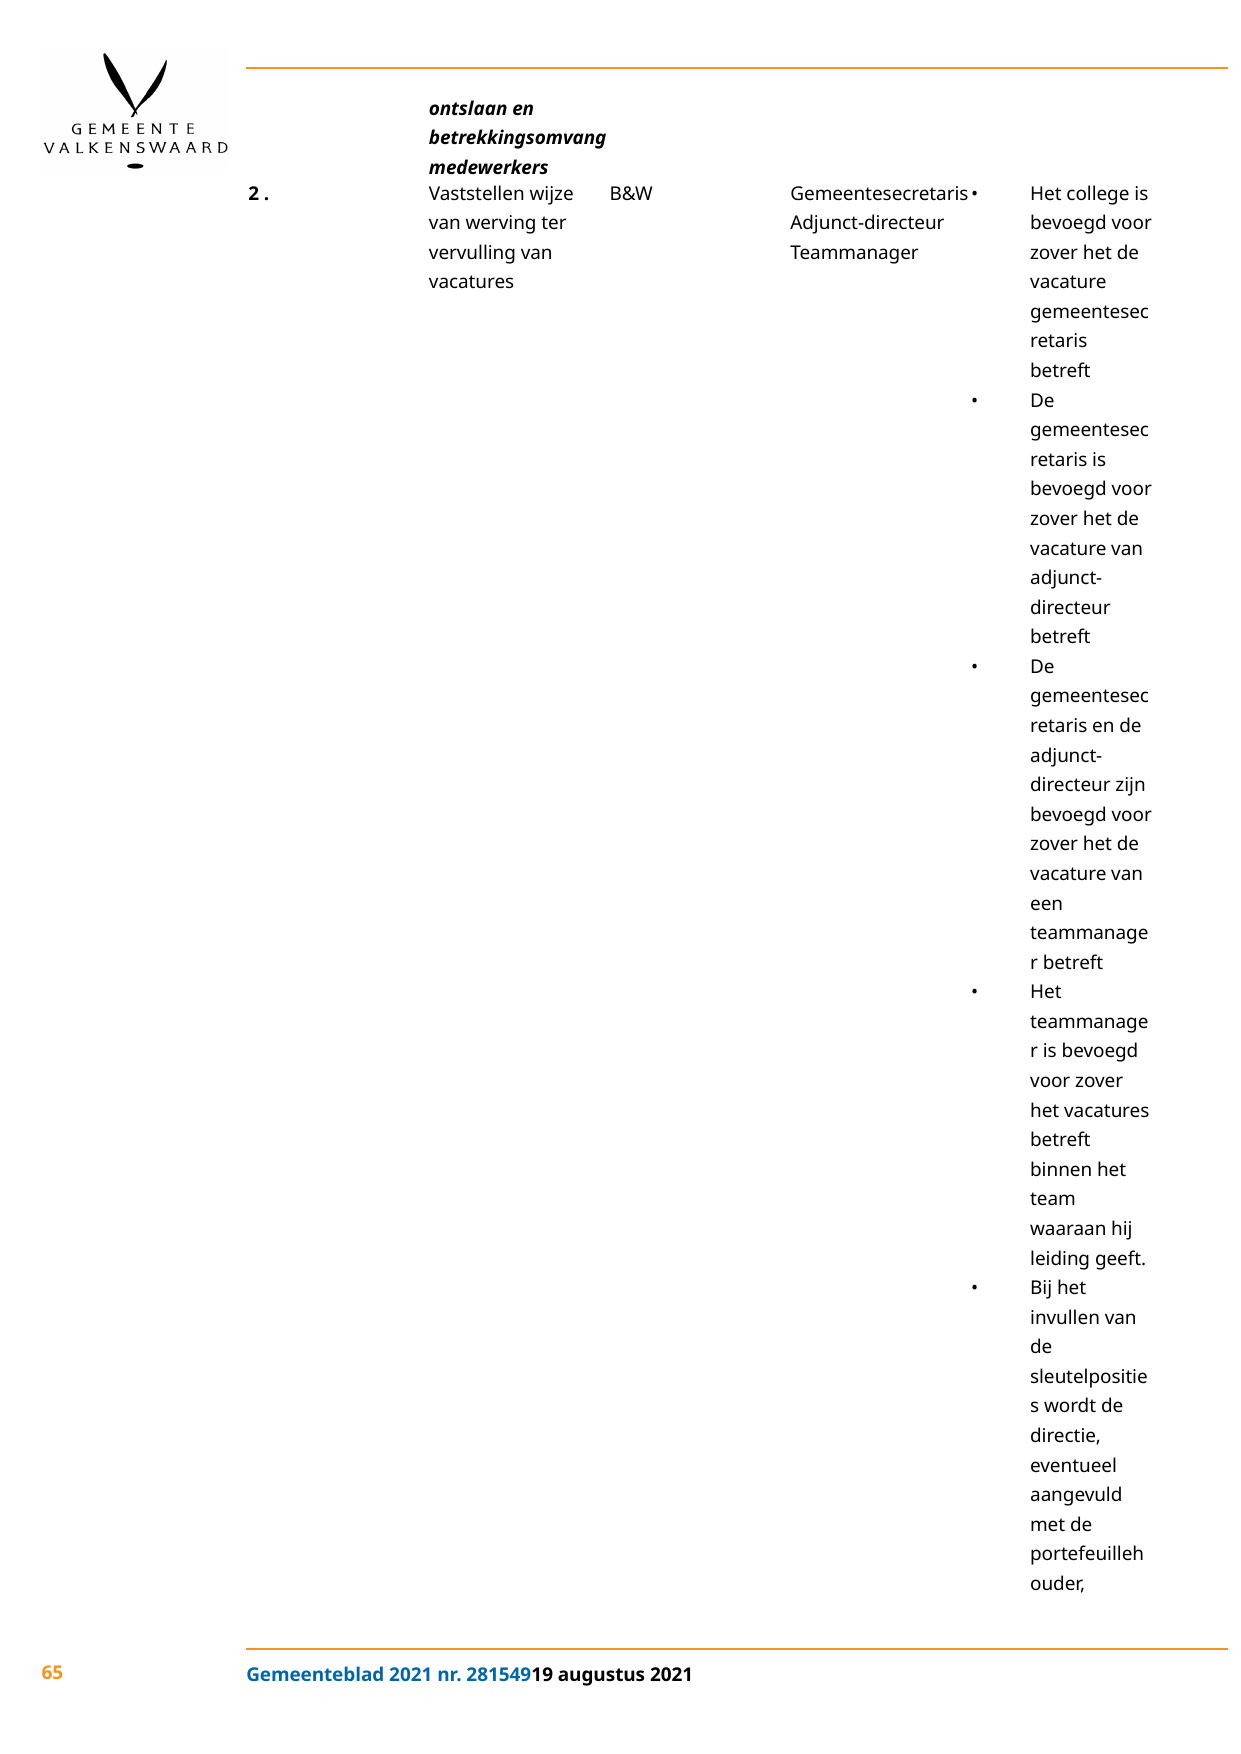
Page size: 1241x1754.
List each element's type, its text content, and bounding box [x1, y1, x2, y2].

table_cell Gemeentesecretaris Adjunct-directeur Teammanager [790, 180, 971, 1596]
table_cell Vaststellen wijze van werving ter vervulling van vacatures [429, 180, 609, 1596]
picture [41, 47, 231, 172]
table_cell ontslaan en betrekkingsomvang medewerkers [429, 95, 609, 180]
table_cell [609, 95, 790, 180]
table_cell [248, 95, 429, 180]
table_cell [971, 95, 1152, 180]
table_cell [790, 95, 971, 180]
table_cell 2 . [248, 180, 429, 1596]
table_cell B&W [609, 180, 790, 1596]
table_cell Het college is bevoegd voor zover het de vacature gemeentesecretaris betreft De gemeentesecretaris is bevoegd voor zover het de vacature van adjunct-directeur betreft De gemeentesecretaris en de adjunct-directeur zijn bevoegd voor zover het de vacature van een teammanager betreft Het teammanager is bevoegd voor zover het vacatures betreft binnen het team waaraan hij leiding geeft. Bij het invullen van de sleutelposities wordt de directie, eventueel aangevuld met de portefeuillehouder, [971, 180, 1152, 1596]
